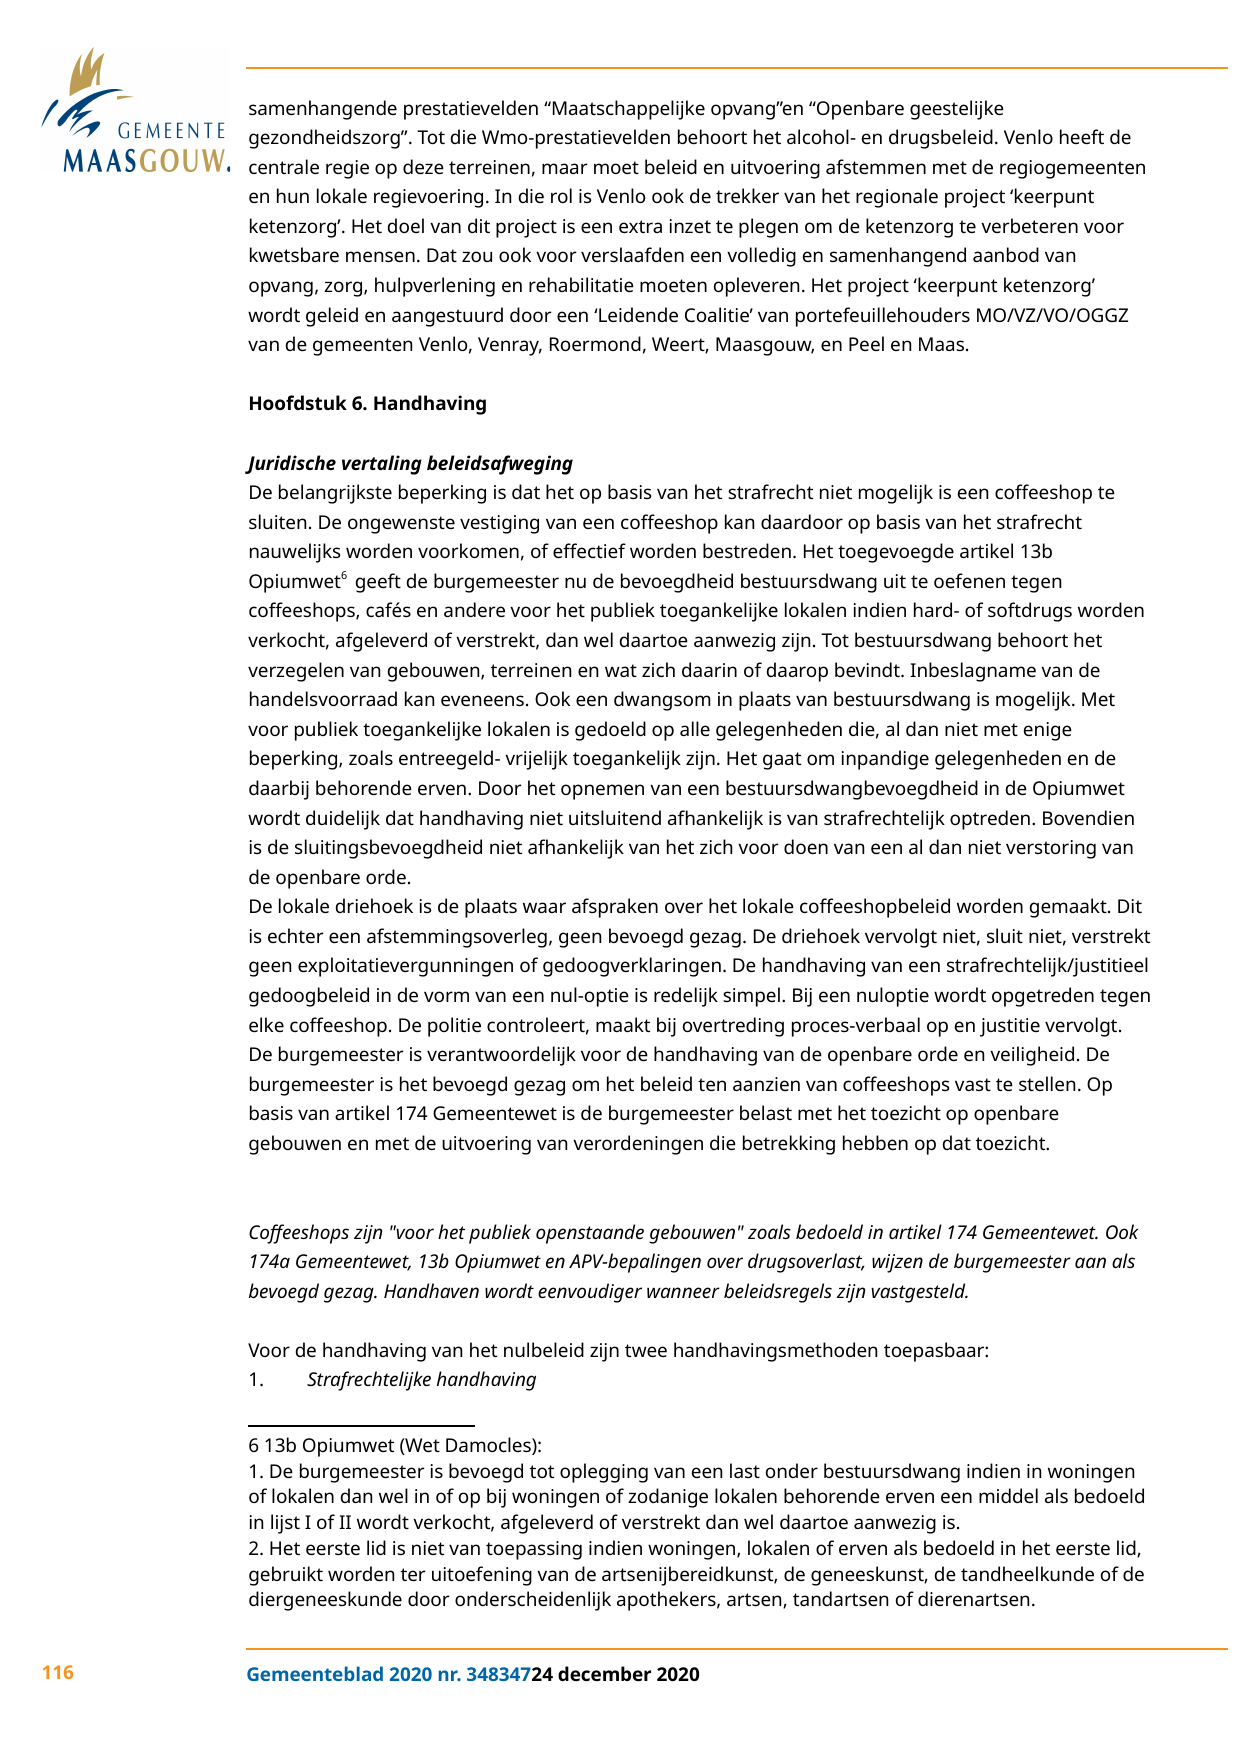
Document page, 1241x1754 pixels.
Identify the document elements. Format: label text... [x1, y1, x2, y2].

list Strafrechtelijke handhaving [248, 1366, 1152, 1392]
text Voor de handhaving van het nulbeleid zijn twee handhavingsmethoden toepasbaar: [248, 1337, 1152, 1362]
text De belangrijkste beperking is dat het op basis van het strafrecht niet mogelijk is een coffeeshop te sluiten. De ongewenste vestiging van een coffeeshop kan daardoor op basis van het strafrecht nauwelijks worden voorkomen, of effectief worden bestreden. Het toegevoegde artikel 13b Opiumwet geeft de burgemeester nu de bevoegdheid bestuursdwang uit te oefenen tegen coffeeshops, cafés en andere voor het publiek toegankelijke lokalen indien hard- of softdrugs worden verkocht, afgeleverd of verstrekt, dan wel daartoe aanwezig zijn. Tot bestuursdwang behoort het verzegelen van gebouwen, terreinen en wat zich daarin of daarop bevindt. Inbeslagname van de handelsvoorraad kan eveneens. Ook een dwangsom in plaats van bestuursdwang is mogelijk. Met voor publiek toegankelijke lokalen is gedoeld op alle gelegenheden die, al dan niet met enige beperking, zoals entreegeld- vrijelijk toegankelijk zijn. Het gaat om inpandige gelegenheden en de daarbij behorende erven. Door het opnemen van een bestuursdwangbevoegdheid in de Opiumwet wordt duidelijk dat handhaving niet uitsluitend afhankelijk is van strafrechtelijk optreden. Bovendien is de sluitingsbevoegdheid niet afhankelijk van het zich voor doen van een al dan niet verstoring van de openbare orde. [248, 479, 1152, 890]
text samenhangende prestatievelden “Maatschappelijke opvang”en “Openbare geestelijke gezondheidszorg”. Tot die Wmo-prestatievelden behoort het alcohol- en drugsbeleid. Venlo heeft de centrale regie op deze terreinen, maar moet beleid en uitvoering afstemmen met de regiogemeenten en hun lokale regievoering. In die rol is Venlo ook de trekker van het regionale project ‘keerpunt ketenzorg’. Het doel van dit project is een extra inzet te plegen om de ketenzorg te verbeteren voor kwetsbare mensen. Dat zou ook voor verslaafden een volledig en samenhangend aanbod van opvang, zorg, hulpverlening en rehabilitatie moeten opleveren. Het project ‘keerpunt ketenzorg’ wordt geleid en aangestuurd door een ‘Leidende Coalitie’ van portefeuillehouders MO/VZ/VO/OGGZ van de gemeenten Venlo, Venray, Roermond, Weert, Maasgouw, en Peel en Maas. [248, 95, 1152, 357]
text Hoofdstuk 6. Handhaving [248, 391, 1152, 416]
text 13b Opiumwet (Wet Damocles): [248, 1432, 1152, 1458]
text 2. Het eerste lid is niet van toepassing indien woningen, lokalen of erven als bedoeld in het eerste lid, gebruikt worden ter uitoefening van de artsenijbereidkunst, de geneeskunst, de tandheelkunde of de diergeneeskunde door onderscheidenlijk apothekers, artsen, tandartsen of dierenartsen. [248, 1535, 1152, 1612]
text De lokale driehoek is de plaats waar afspraken over het lokale coffeeshopbeleid worden gemaakt. Dit is echter een afstemmingsoverleg, geen bevoegd gezag. De driehoek vervolgt niet, sluit niet, verstrekt geen exploitatievergunningen of gedoogverklaringen. De handhaving van een strafrechtelijk/justitieel gedoogbeleid in de vorm van een nul-optie is redelijk simpel. Bij een nuloptie wordt opgetreden tegen elke coffeeshop. De politie controleert, maakt bij overtreding proces-verbaal op en justitie vervolgt. De burgemeester is verantwoordelijk voor de handhaving van de openbare orde en veiligheid. De burgemeester is het bevoegd gezag om het beleid ten aanzien van coffeeshops vast te stellen. Op basis van artikel 174 Gemeentewet is de burgemeester belast met het toezicht op openbare gebouwen en met de uitvoering van verordeningen die betrekking hebben op dat toezicht. [248, 893, 1152, 1156]
table_header Coffeeshops zijn "voor het publiek openstaande gebouwen" zoals bedoeld in artikel 174 Gemeentewet. Ook 174a Gemeentewet, 13b Opiumwet en APV-bepalingen over drugsoverlast, wijzen de burgemeester aan als bevoegd gezag. Handhaven wordt eenvoudiger wanneer beleidsregels zijn vastgesteld. [248, 1219, 1152, 1304]
text Juridische vertaling beleidsafweging [248, 450, 1152, 476]
text 1. De burgemeester is bevoegd tot oplegging van een last onder bestuursdwang indien in woningen of lokalen dan wel in of op bij woningen of zodanige lokalen behorende erven een middel als bedoeld in lijst I of II wordt verkocht, afgeleverd of verstrekt dan wel daartoe aanwezig is. [248, 1458, 1152, 1535]
picture [41, 47, 231, 172]
